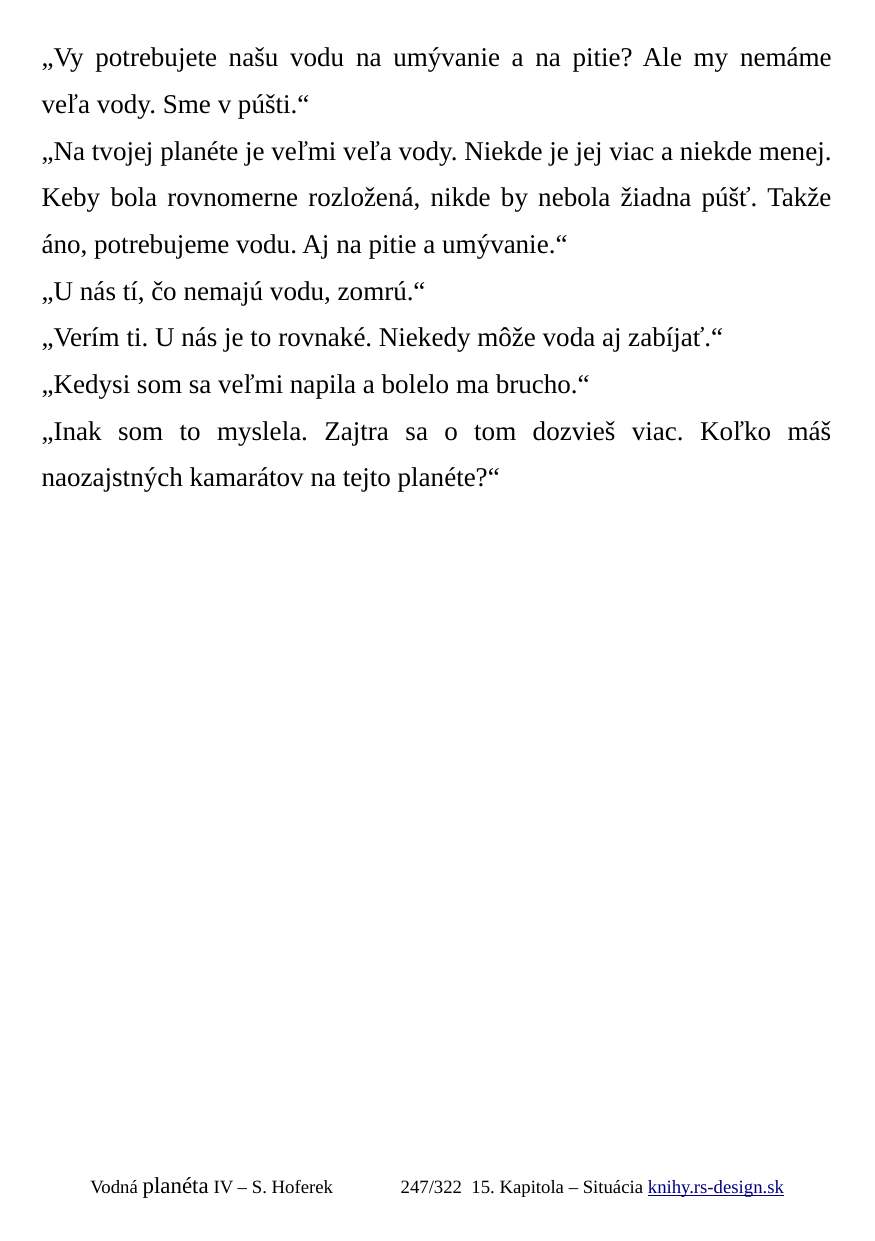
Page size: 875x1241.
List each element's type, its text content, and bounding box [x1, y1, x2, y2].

text „Na tvojej planéte je veľmi veľa vody. Niekde je jej viac a niekde menej. Keby bola rovnomerne rozložená, nikde by nebola žiadna púšť. Takže áno, potrebujeme vodu. Aj na pitie a umývanie.“ [41, 135, 833, 259]
text „U nás tí, čo nemajú vodu, zomrú.“ [41, 275, 833, 306]
text „Inak som to myslela. Zajtra sa o tom dozvieš viac. Koľko máš naozajstných kamarátov na tejto planéte?“ [41, 415, 833, 492]
text „Verím ti. U nás je to rovnaké. Niekedy môže voda aj zabíjať.“ [41, 321, 833, 352]
text „Kedysi som sa veľmi napila a bolelo ma brucho.“ [41, 368, 833, 399]
text „Vy potrebujete našu vodu na umývanie a na pitie? Ale my nemáme veľa vody. Sme v púšti.“ [41, 41, 833, 119]
